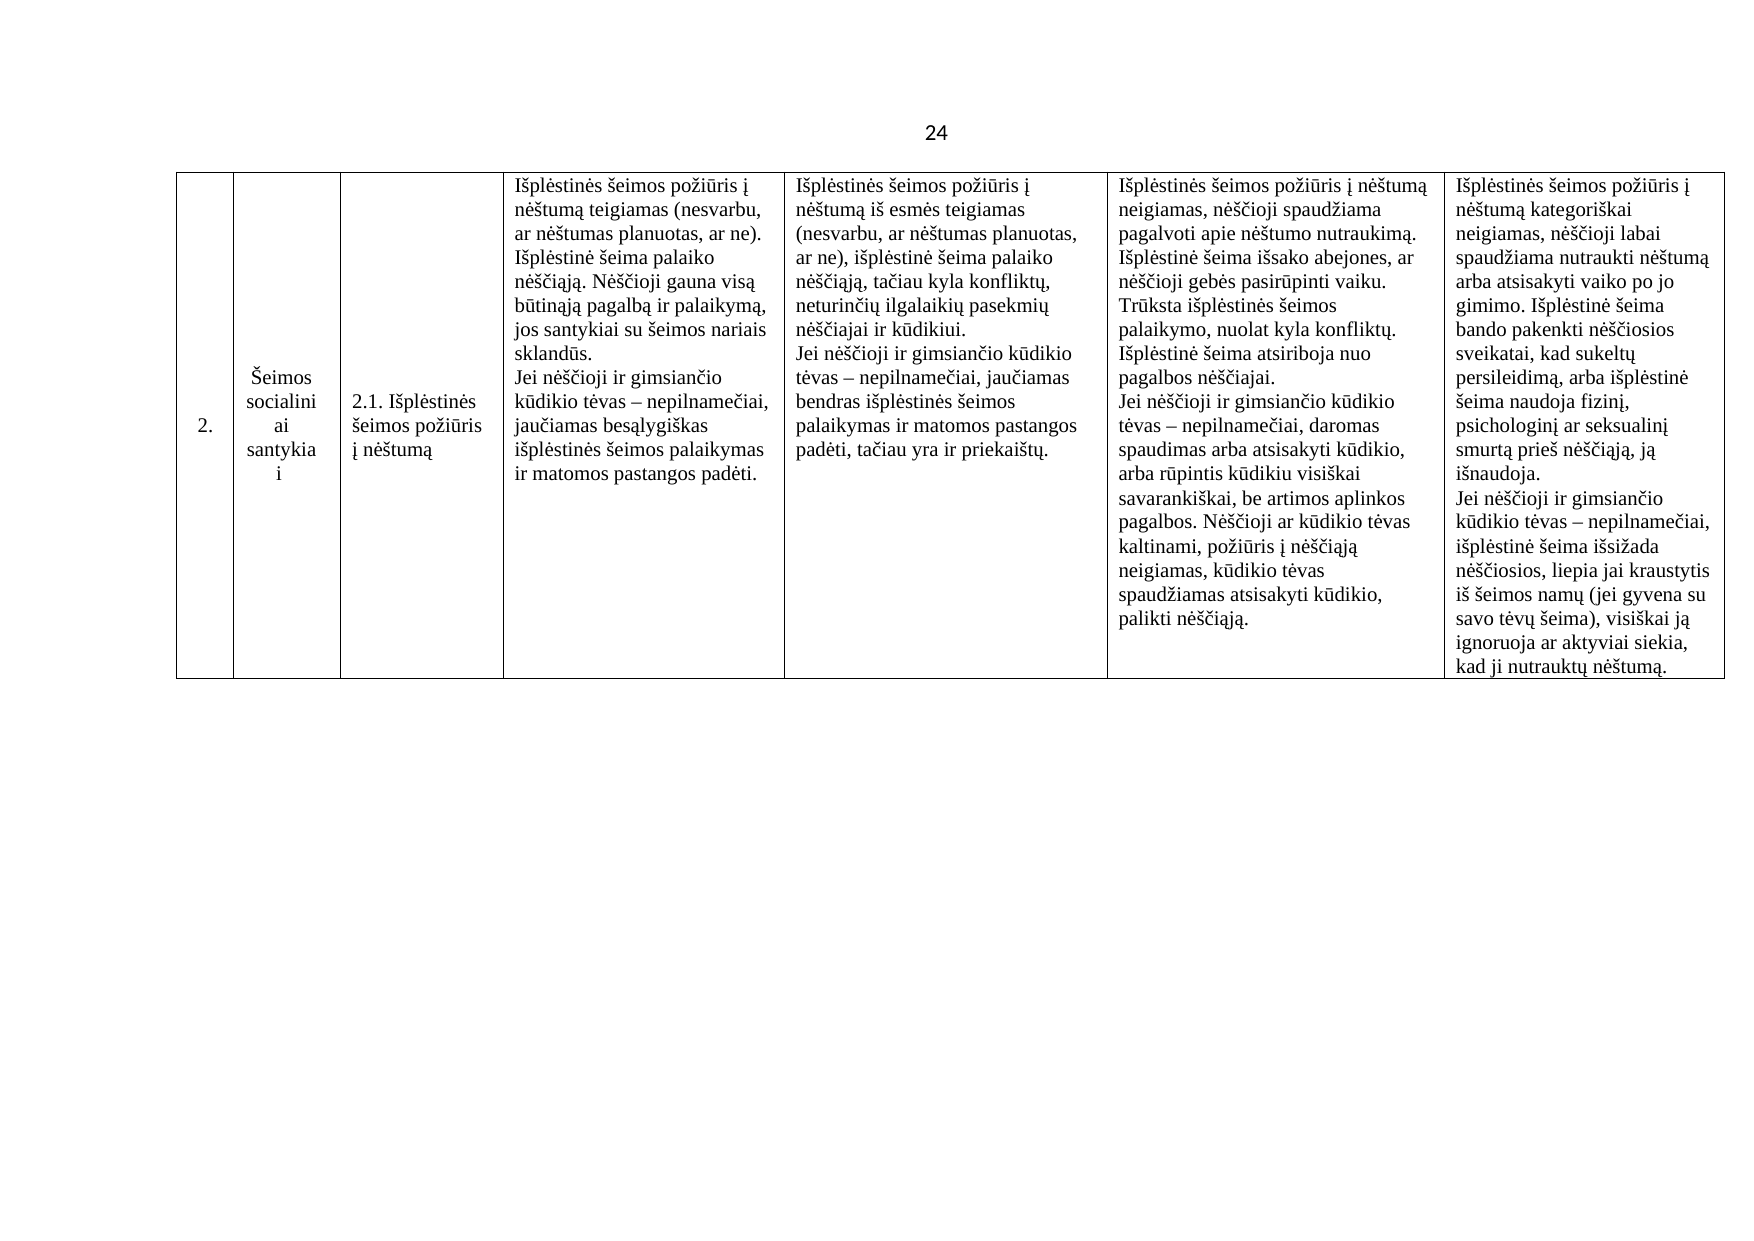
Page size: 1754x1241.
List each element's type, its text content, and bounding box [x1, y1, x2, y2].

table_cell Išplėstinės šeimos požiūris į nėštumą neigiamas, nėščioji spaudžiama pagalvoti apie nėštumo nutraukimą. Išplėstinė šeima išsako abejones, ar nėščioji gebės pasirūpinti vaiku. Trūksta išplėstinės šeimos palaikymo, nuolat kyla konfliktų. Išplėstinė šeima atsiriboja nuo pagalbos nėščiajai. Jei nėščioji ir gimsiančio kūdikio tėvas – nepilnamečiai, daromas spaudimas arba atsisakyti kūdikio, arba rūpintis kūdikiu visiškai savarankiškai, be artimos aplinkos pagalbos. Nėščioji ar kūdikio tėvas kaltinami, požiūris į nėščiąją neigiamas, kūdikio tėvas spaudžiamas atsisakyti kūdikio, palikti nėščiąją. [1108, 173, 1444, 678]
table_cell 2.1. Išplėstinės šeimos požiūris į nėštumą [341, 173, 503, 678]
table_cell Išplėstinės šeimos požiūris į nėštumą teigiamas (nesvarbu, ar nėštumas planuotas, ar ne). Išplėstinė šeima palaiko nėščiąją. Nėščioji gauna visą būtinąją pagalbą ir palaikymą, jos santykiai su šeimos nariais sklandūs. Jei nėščioji ir gimsiančio kūdikio tėvas – nepilnamečiai, jaučiamas besąlygiškas išplėstinės šeimos palaikymas ir matomos pastangos padėti. [504, 173, 784, 678]
table_cell Išplėstinės šeimos požiūris į nėštumą kategoriškai neigiamas, nėščioji labai spaudžiama nutraukti nėštumą arba atsisakyti vaiko po jo gimimo. Išplėstinė šeima bando pakenkti nėščiosios sveikatai, kad sukeltų persileidimą, arba išplėstinė šeima naudoja fizinį, psichologinį ar seksualinį smurtą prieš nėščiąją, ją išnaudoja. Jei nėščioji ir gimsiančio kūdikio tėvas – nepilnamečiai, išplėstinė šeima išsižada nėščiosios, liepia jai kraustytis iš šeimos namų (jei gyvena su savo tėvų šeima), visiškai ją ignoruoja ar aktyviai siekia, kad ji nutrauktų nėštumą. [1445, 173, 1724, 678]
table_cell Šeimos socialiniai santykiai [234, 173, 340, 678]
table_cell Išplėstinės šeimos požiūris į nėštumą iš esmės teigiamas (nesvarbu, ar nėštumas planuotas, ar ne), išplėstinė šeima palaiko nėščiąją, tačiau kyla konfliktų, neturinčių ilgalaikių pasekmių nėščiajai ir kūdikiui. Jei nėščioji ir gimsiančio kūdikio tėvas – nepilnamečiai, jaučiamas bendras išplėstinės šeimos palaikymas ir matomos pastangos padėti, tačiau yra ir priekaištų. [785, 173, 1107, 678]
table_cell 2. [177, 173, 233, 678]
